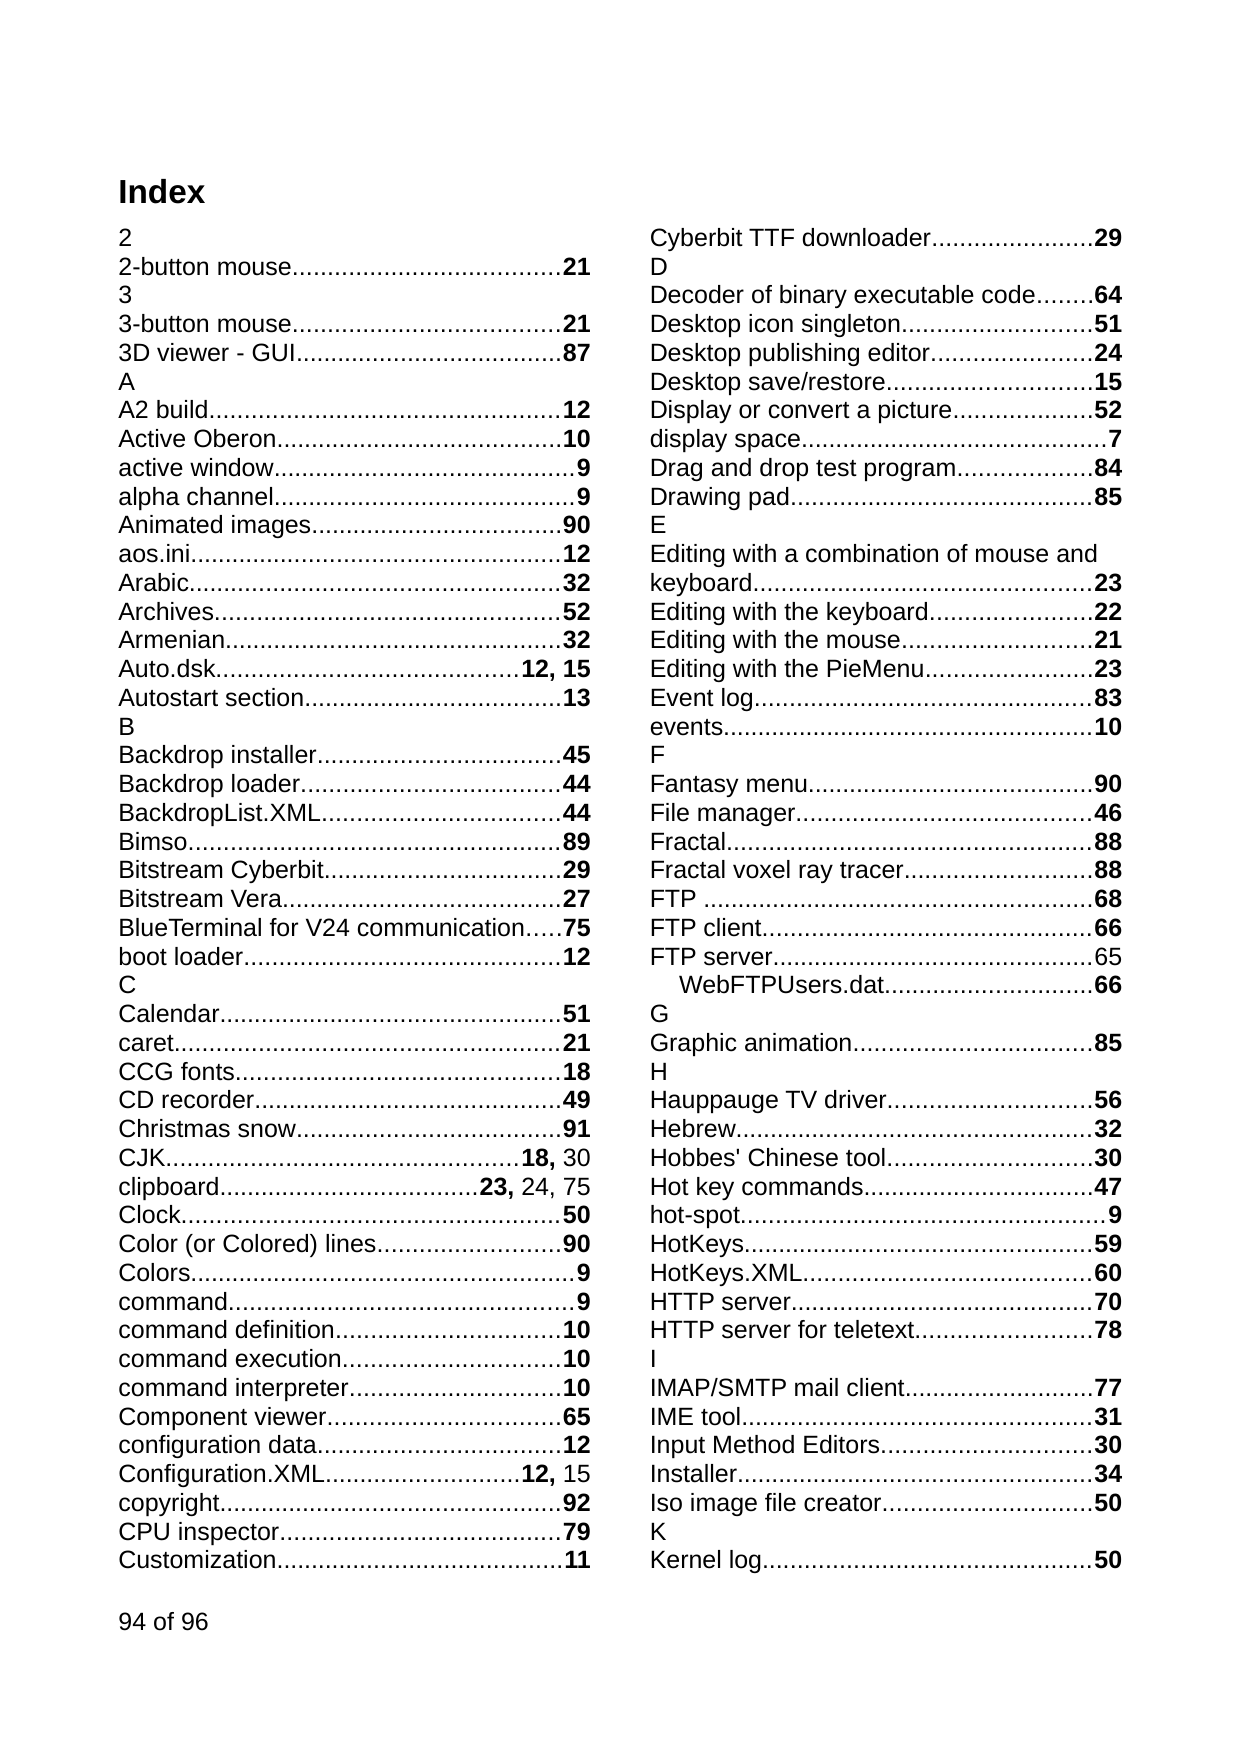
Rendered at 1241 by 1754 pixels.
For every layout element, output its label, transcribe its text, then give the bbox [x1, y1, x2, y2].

text K [649, 1517, 1122, 1545]
text F [649, 740, 1122, 769]
text Fractal 88 [649, 827, 1122, 855]
text Drag and drop test program 84 [649, 453, 1122, 482]
text Hauppauge TV driver 56 [649, 1085, 1122, 1114]
text Display or convert a picture 52 [649, 395, 1122, 424]
text Armenian 32 [118, 625, 591, 654]
text A2 build 12 [118, 395, 591, 424]
text H [649, 1057, 1122, 1085]
text WebFTPUsers.dat 66 [679, 970, 1122, 999]
text FTP server 65 [649, 942, 1122, 970]
text Arabic 32 [118, 568, 591, 597]
text Fantasy menu 90 [649, 769, 1122, 798]
text I [649, 1344, 1122, 1373]
text command interpreter 10 [118, 1373, 591, 1402]
text caret 21 [118, 1028, 591, 1057]
text Colors 9 [118, 1258, 591, 1287]
text Iso image file creator 50 [649, 1488, 1122, 1517]
text Clock 50 [118, 1200, 591, 1229]
text Hot key commands 47 [649, 1172, 1122, 1200]
text display space 7 [649, 424, 1122, 453]
text Installer 34 [649, 1459, 1122, 1488]
text Autostart section 13 [118, 683, 591, 712]
text HTTP server for teletext 78 [649, 1315, 1122, 1344]
text Desktop save/restore 15 [649, 367, 1122, 395]
text 3-button mouse 21 [118, 309, 591, 338]
text aos.ini 12 [118, 539, 591, 568]
text Backdrop loader 44 [118, 769, 591, 798]
text CD recorder 49 [118, 1085, 591, 1114]
text C [118, 970, 591, 999]
text 2 [118, 223, 591, 252]
text Hobbes' Chinese tool 30 [649, 1143, 1122, 1172]
text Desktop publishing editor 24 [649, 338, 1122, 367]
text B [118, 712, 591, 740]
text Component viewer 65 [118, 1402, 591, 1430]
text 3D viewer - GUI 87 [118, 338, 591, 367]
text Fractal voxel ray tracer 88 [649, 855, 1122, 884]
text Active Oberon 10 [118, 424, 591, 453]
text 3 [118, 280, 591, 309]
text Decoder of binary executable code 64 [649, 280, 1122, 309]
text Configuration.XML 12, 15 [118, 1459, 591, 1488]
text Editing with the PieMenu 23 [649, 654, 1122, 683]
text HotKeys.XML 60 [649, 1258, 1122, 1287]
text FTP 68 [649, 884, 1122, 913]
text Editing with the mouse 21 [649, 625, 1122, 654]
text Backdrop installer 45 [118, 740, 591, 769]
text IMAP/SMTP mail client 77 [649, 1373, 1122, 1402]
text BlueTerminal for V24 communication 75 [118, 913, 591, 942]
text CPU inspector 79 [118, 1517, 591, 1545]
text Bitstream Cyberbit 29 [118, 855, 591, 884]
text G [649, 999, 1122, 1028]
text 2-button mouse 21 [118, 252, 591, 280]
text clipboard 23, 24, 75 [118, 1172, 591, 1200]
text CCG fonts 18 [118, 1057, 591, 1085]
text command 9 [118, 1287, 591, 1315]
text Auto.dsk 12, 15 [118, 654, 591, 683]
text Archives 52 [118, 597, 591, 625]
text E [649, 510, 1122, 539]
text BackdropList.XML 44 [118, 798, 591, 827]
subtitle Index [118, 172, 1122, 210]
text Graphic animation 85 [649, 1028, 1122, 1057]
text Color (or Colored) lines 90 [118, 1229, 591, 1258]
text Cyberbit TTF downloader 29 [649, 223, 1122, 252]
text Input Method Editors 30 [649, 1430, 1122, 1459]
text File manager 46 [649, 798, 1122, 827]
text Calendar 51 [118, 999, 591, 1028]
text command definition 10 [118, 1315, 591, 1344]
text FTP client 66 [649, 913, 1122, 942]
text Drawing pad 85 [649, 482, 1122, 510]
text configuration data 12 [118, 1430, 591, 1459]
text A [118, 367, 591, 395]
text alpha channel 9 [118, 482, 591, 510]
text HotKeys 59 [649, 1229, 1122, 1258]
text Christmas snow 91 [118, 1114, 591, 1143]
text IME tool 31 [649, 1402, 1122, 1430]
text Bitstream Vera 27 [118, 884, 591, 913]
text command execution 10 [118, 1344, 591, 1373]
text events 10 [649, 712, 1122, 740]
text copyright 92 [118, 1488, 591, 1517]
text Bimso 89 [118, 827, 591, 855]
text Animated images 90 [118, 510, 591, 539]
text Event log 83 [649, 683, 1122, 712]
text HTTP server 70 [649, 1287, 1122, 1315]
text hot-spot 9 [649, 1200, 1122, 1229]
text Editing with the keyboard 22 [649, 597, 1122, 625]
text active window 9 [118, 453, 591, 482]
text Kernel log 50 [649, 1545, 1122, 1574]
text Desktop icon singleton 51 [649, 309, 1122, 338]
text D [649, 252, 1122, 280]
text boot loader 12 [118, 942, 591, 970]
text Editing with a combination of mouse and keyboard 23 [649, 539, 1122, 597]
text Hebrew 32 [649, 1114, 1122, 1143]
text CJK 18, 30 [118, 1143, 591, 1172]
text Customization 11 [118, 1545, 591, 1574]
